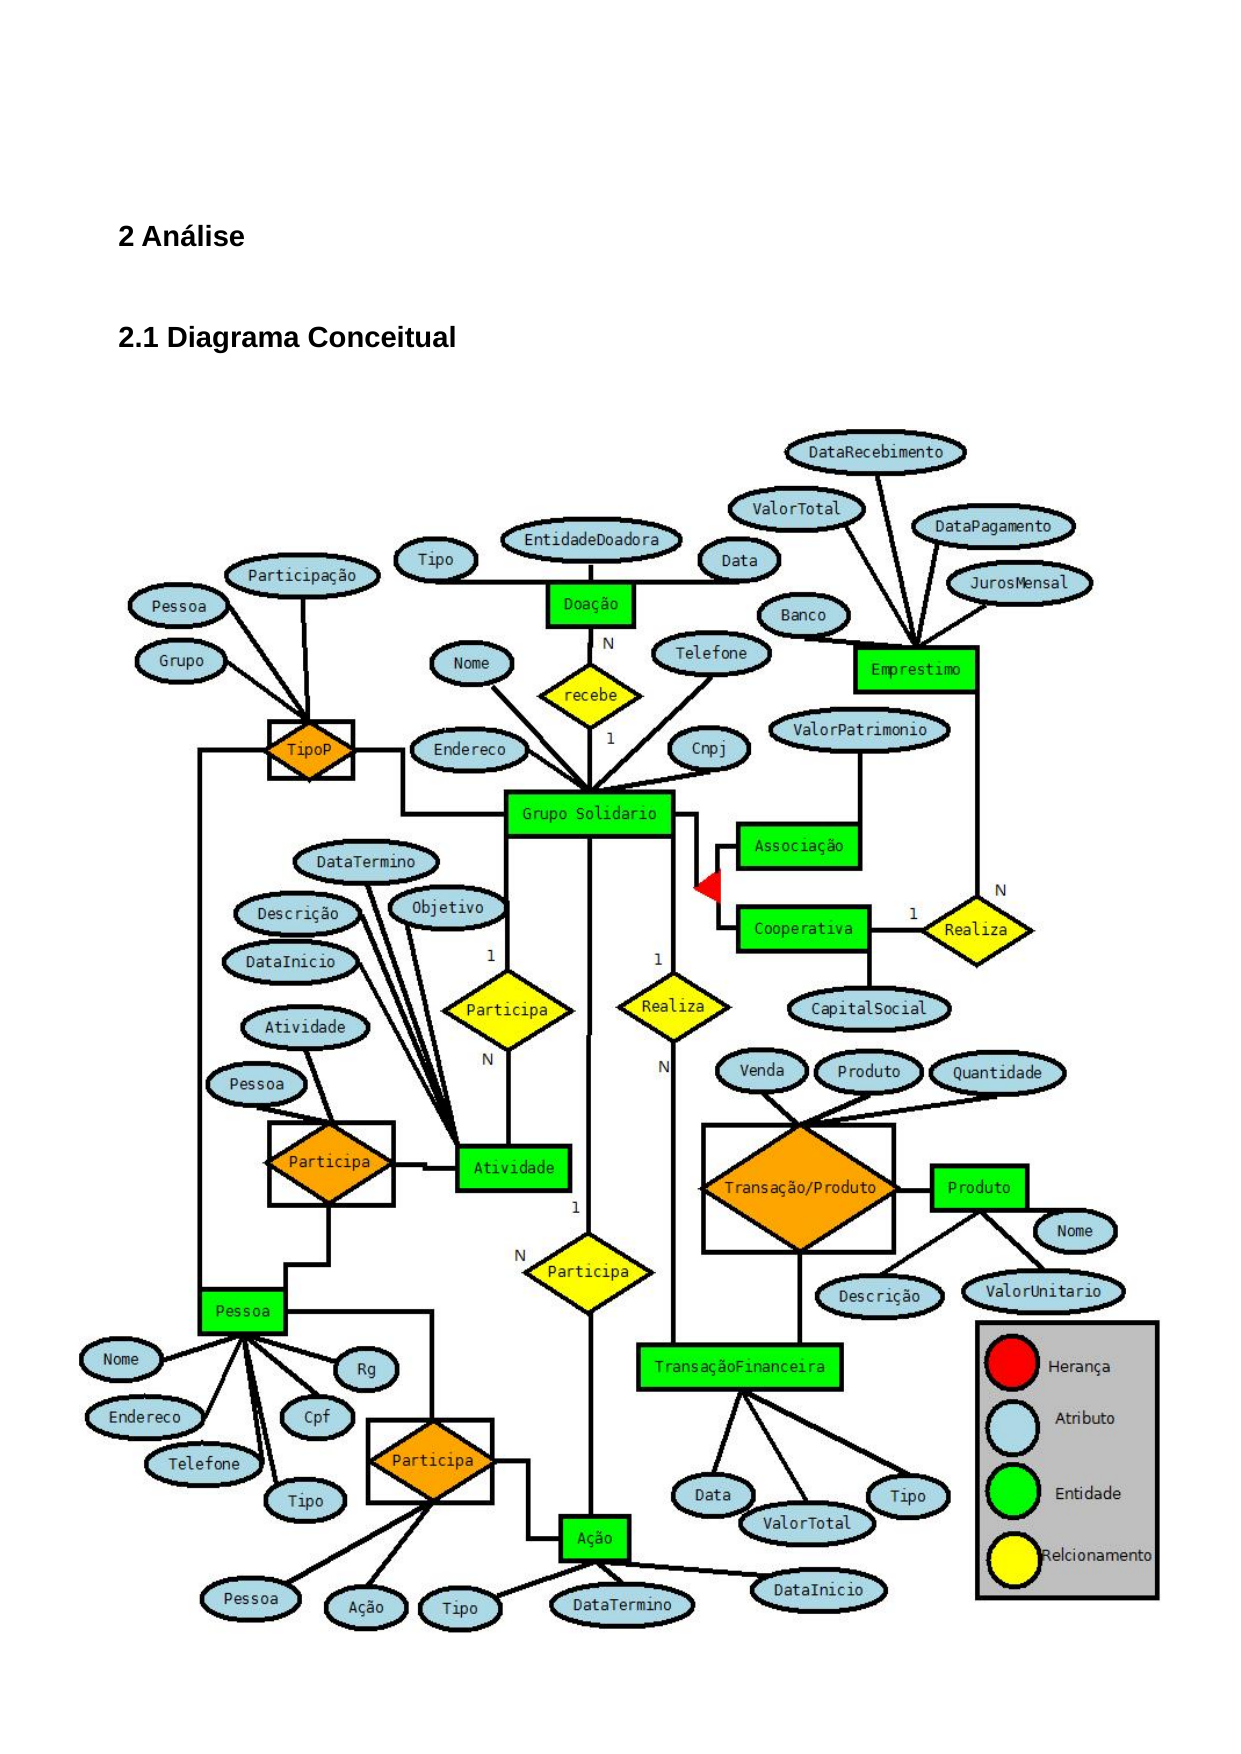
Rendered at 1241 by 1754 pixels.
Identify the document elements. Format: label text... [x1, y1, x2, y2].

text 2.1 Diagrama Conceitual [118, 320, 1122, 354]
picture [78, 428, 1162, 1635]
text 2 Análise [118, 219, 1122, 253]
